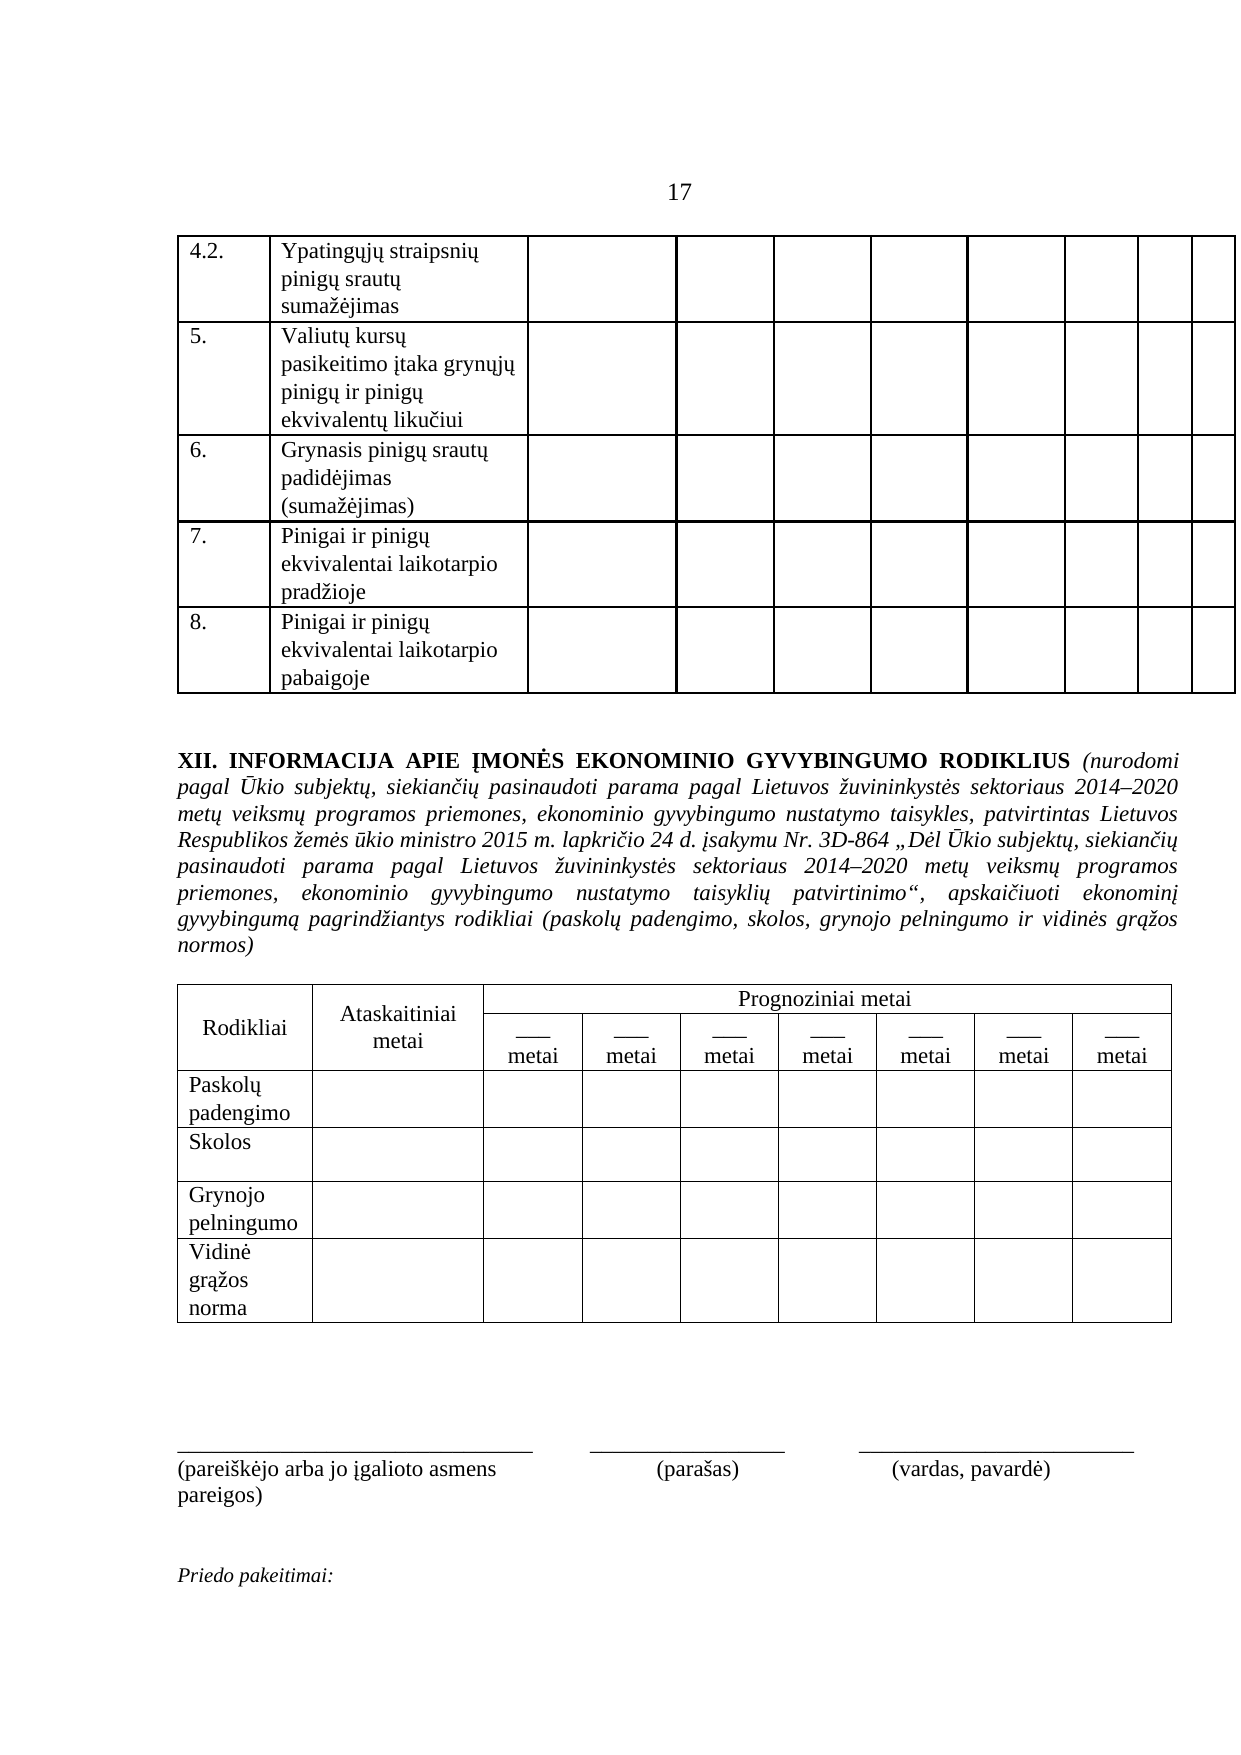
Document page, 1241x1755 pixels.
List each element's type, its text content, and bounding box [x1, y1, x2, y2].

table_cell [779, 1239, 876, 1322]
text _______________________________ _________________ ________________________ [177, 1429, 1181, 1455]
table_cell Ypatingųjų straipsnių pinigų srautų sumažėjimas [271, 237, 527, 321]
table_cell [681, 1239, 778, 1322]
table_cell [583, 1239, 680, 1322]
table_cell [775, 323, 870, 434]
table_cell [529, 237, 675, 321]
table_cell [529, 523, 675, 606]
table_cell [678, 608, 773, 692]
table_cell [1193, 237, 1234, 321]
table_cell [1193, 608, 1234, 692]
table_cell [1073, 1182, 1171, 1237]
table_cell [1193, 436, 1234, 520]
table_cell [1066, 323, 1137, 434]
table_cell [775, 436, 870, 520]
table_cell [583, 1182, 680, 1237]
table_cell [975, 1239, 1072, 1322]
table_cell [1073, 1128, 1171, 1181]
table_cell [969, 608, 1064, 692]
table_cell [313, 1182, 483, 1237]
table_cell [775, 523, 870, 606]
table_cell [681, 1182, 778, 1237]
table_cell [969, 237, 1064, 321]
table_cell [969, 323, 1064, 434]
table_header Ataskaitiniai metai [313, 985, 483, 1070]
table_cell ___ metai [484, 1014, 582, 1070]
table_cell Skolos [178, 1128, 312, 1181]
table_cell [1139, 323, 1191, 434]
table_cell 8. [179, 608, 269, 692]
table_cell [1193, 323, 1234, 434]
table_cell [678, 323, 773, 434]
table_cell Vidinė grąžos norma [178, 1239, 312, 1322]
table_cell [529, 608, 675, 692]
table_cell 5. [179, 323, 269, 434]
table_cell [1066, 608, 1137, 692]
table_cell [969, 436, 1064, 520]
table_cell Paskolų padengimo [178, 1071, 312, 1127]
table_cell [872, 523, 966, 606]
table_cell [877, 1071, 974, 1127]
table_cell [1139, 608, 1191, 692]
table_cell [1066, 523, 1137, 606]
table_cell [779, 1071, 876, 1127]
table_cell [484, 1128, 582, 1181]
table_cell [529, 323, 675, 434]
table_cell [678, 237, 773, 321]
table_cell [975, 1071, 1072, 1127]
text Priedo pakeitimai: [177, 1563, 1181, 1587]
table_cell [877, 1128, 974, 1181]
table_cell [779, 1128, 876, 1181]
table_cell [313, 1239, 483, 1322]
table_cell ___ metai [779, 1014, 876, 1070]
table_cell 7. [179, 523, 269, 606]
table_cell [583, 1128, 680, 1181]
table_cell [678, 523, 773, 606]
table_cell [678, 436, 773, 520]
table_header Prognoziniai metai [484, 985, 1171, 1013]
table_cell [1066, 237, 1137, 321]
table_cell [872, 323, 966, 434]
table_cell [583, 1071, 680, 1127]
table_cell Grynasis pinigų srautų padidėjimas (sumažėjimas) [271, 436, 527, 520]
text pareigos) [177, 1481, 1181, 1508]
table_cell [1073, 1239, 1171, 1322]
table_cell [775, 608, 870, 692]
table_cell Pinigai ir pinigų ekvivalentai laikotarpio pabaigoje [271, 608, 527, 692]
table_cell [484, 1182, 582, 1237]
table_cell [1193, 523, 1234, 606]
table_cell [872, 436, 966, 520]
table_cell [484, 1071, 582, 1127]
table_cell [779, 1182, 876, 1237]
table_cell [877, 1182, 974, 1237]
table_cell ___ metai [975, 1014, 1072, 1070]
table_cell [969, 523, 1064, 606]
table_cell [1139, 523, 1191, 606]
table_cell Valiutų kursų pasikeitimo įtaka grynųjų pinigų ir pinigų ekvivalentų likučiui [271, 323, 527, 434]
table_cell Pinigai ir pinigų ekvivalentai laikotarpio pradžioje [271, 523, 527, 606]
table_cell ___ metai [583, 1014, 680, 1070]
table_cell [484, 1239, 582, 1322]
table_cell [872, 237, 966, 321]
table_cell [1073, 1071, 1171, 1127]
table_cell [877, 1239, 974, 1322]
table_cell 6. [179, 436, 269, 520]
table_header Rodikliai [178, 985, 312, 1070]
table_cell [775, 237, 870, 321]
table_cell [1139, 436, 1191, 520]
table_cell [681, 1071, 778, 1127]
table_cell ___ metai [1073, 1014, 1171, 1070]
text (pareiškėjo arba jo įgalioto asmens (parašas) (vardas, pavardė) [177, 1455, 1181, 1481]
table_cell [1066, 436, 1137, 520]
table_cell [681, 1128, 778, 1181]
table_cell ___ metai [681, 1014, 778, 1070]
text XII. INFORMACIJA APIE ĮMONĖS EKONOMINIO GYVYBINGUMO RODIKLIUS (nurodomi pagal Ūkio subjektų, siekiančių pasinaudoti parama pagal Lietuvos žuvininkystės sektoriaus 2014–2020 metų veiksmų programos priemones, ekonominio gyvybingumo nustatymo taisykles, patvirtintas Lietuvos Respublikos žemės ūkio ministro 2015 m. lapkričio 24 d. įsakymu Nr. 3D-864 „Dėl Ūkio subjektų, siekiančių pasinaudoti parama pagal Lietuvos žuvininkystės sektoriaus 2014–2020 metų veiksmų programos priemones, ekonominio gyvybingumo nustatymo taisyklių patvirtinimo“, apskaičiuoti ekonominį gyvybingumą pagrindžiantys rodikliai (paskolų padengimo, skolos, grynojo pelningumo ir vidinės grąžos normos) [177, 747, 1181, 958]
table_cell [975, 1128, 1072, 1181]
table_cell [975, 1182, 1072, 1237]
table_cell ___ metai [877, 1014, 974, 1070]
table_cell [313, 1128, 483, 1181]
table_cell [1139, 237, 1191, 321]
table_cell [529, 436, 675, 520]
table_cell [313, 1071, 483, 1127]
table_cell 4.2. [179, 237, 269, 321]
table_cell Grynojo pelningumo [178, 1182, 312, 1237]
table_cell [872, 608, 966, 692]
